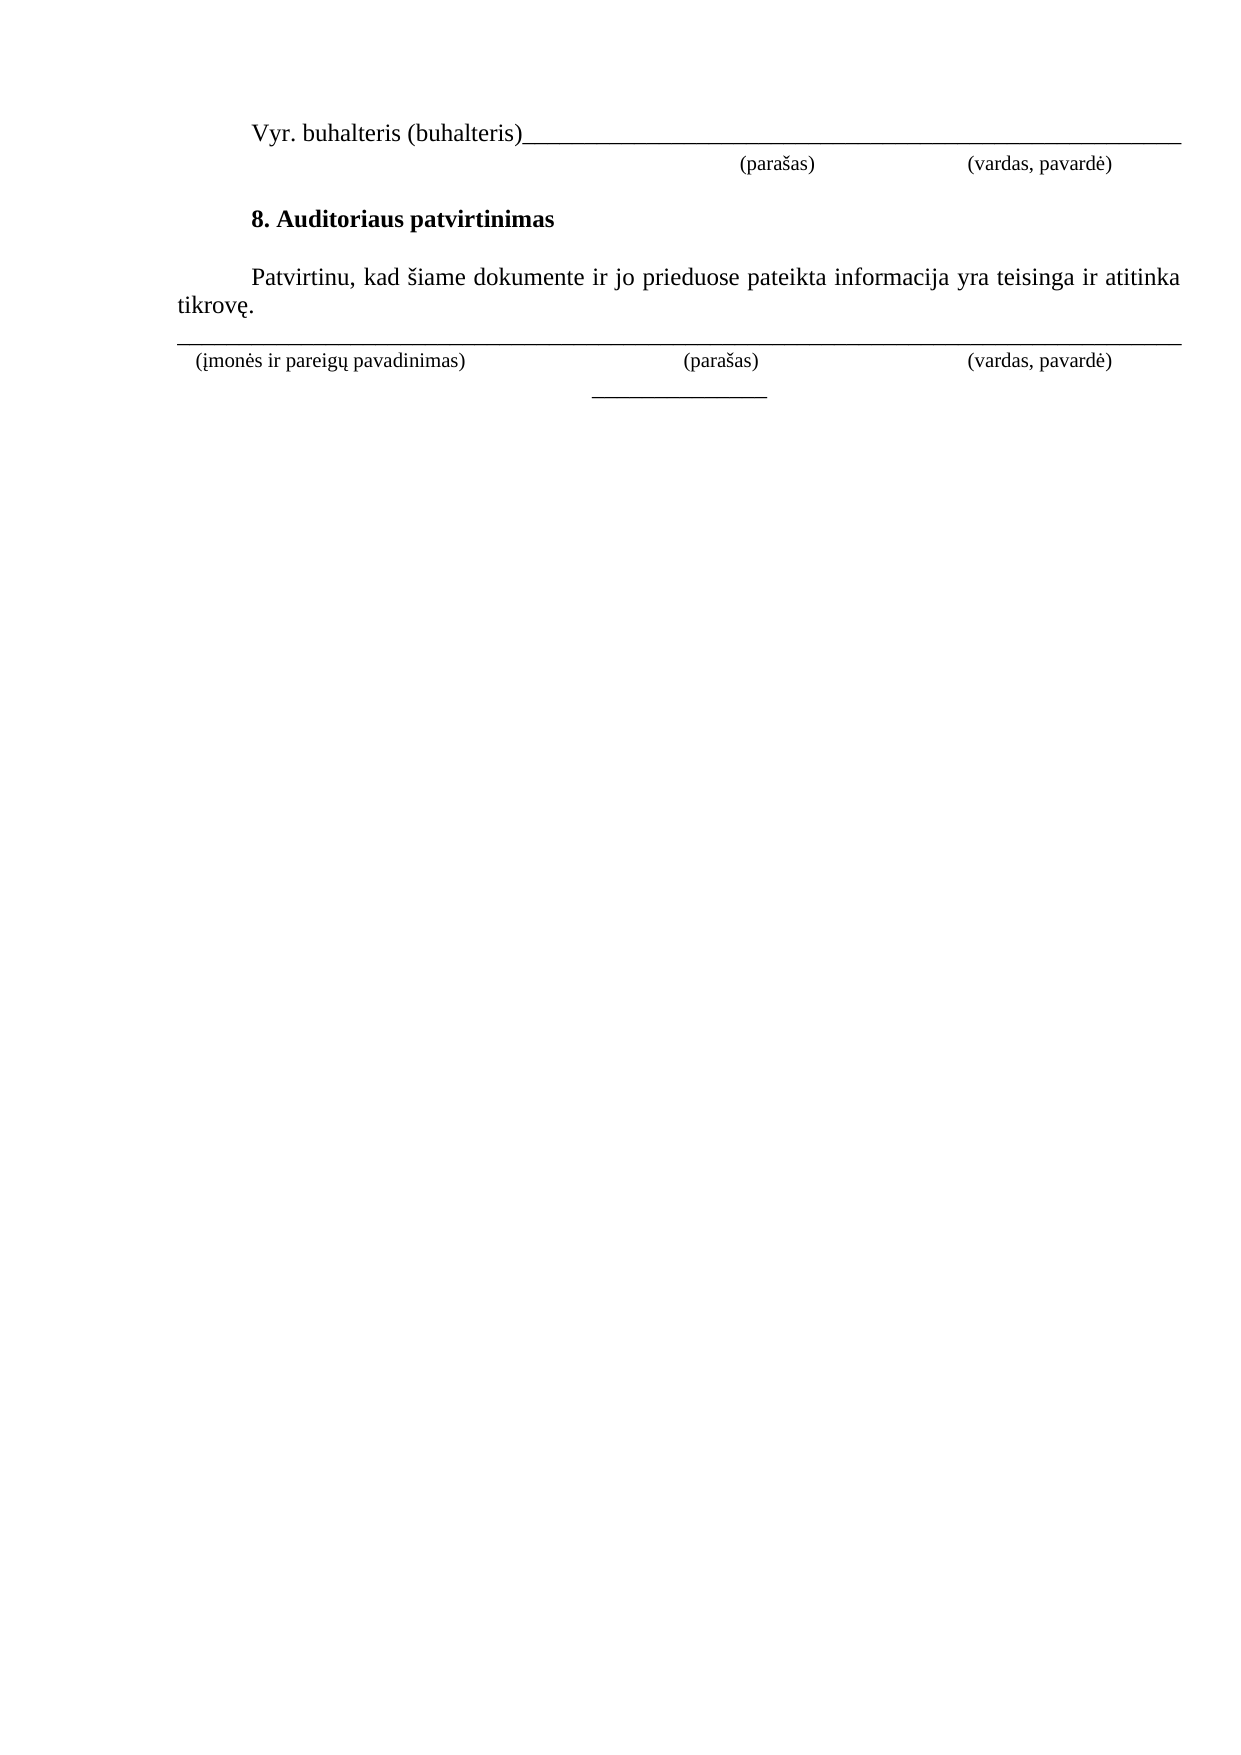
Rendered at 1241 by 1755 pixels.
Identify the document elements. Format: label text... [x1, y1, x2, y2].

text ______________ [177, 372, 1181, 401]
text (įmonės ir pareigų pavadinimas) (parašas) (vardas, pavardė) [177, 348, 1181, 372]
text Vyr. buhalteris (buhalteris) [177, 118, 1181, 147]
text (parašas) (vardas, pavardė) [177, 147, 1181, 176]
text 8. Auditoriaus patvirtinimas [177, 204, 1181, 233]
text Patvirtinu, kad šiame dokumente ir jo prieduose pateikta informacija yra teisinga ir atitinka tikrovę. [177, 262, 1181, 319]
